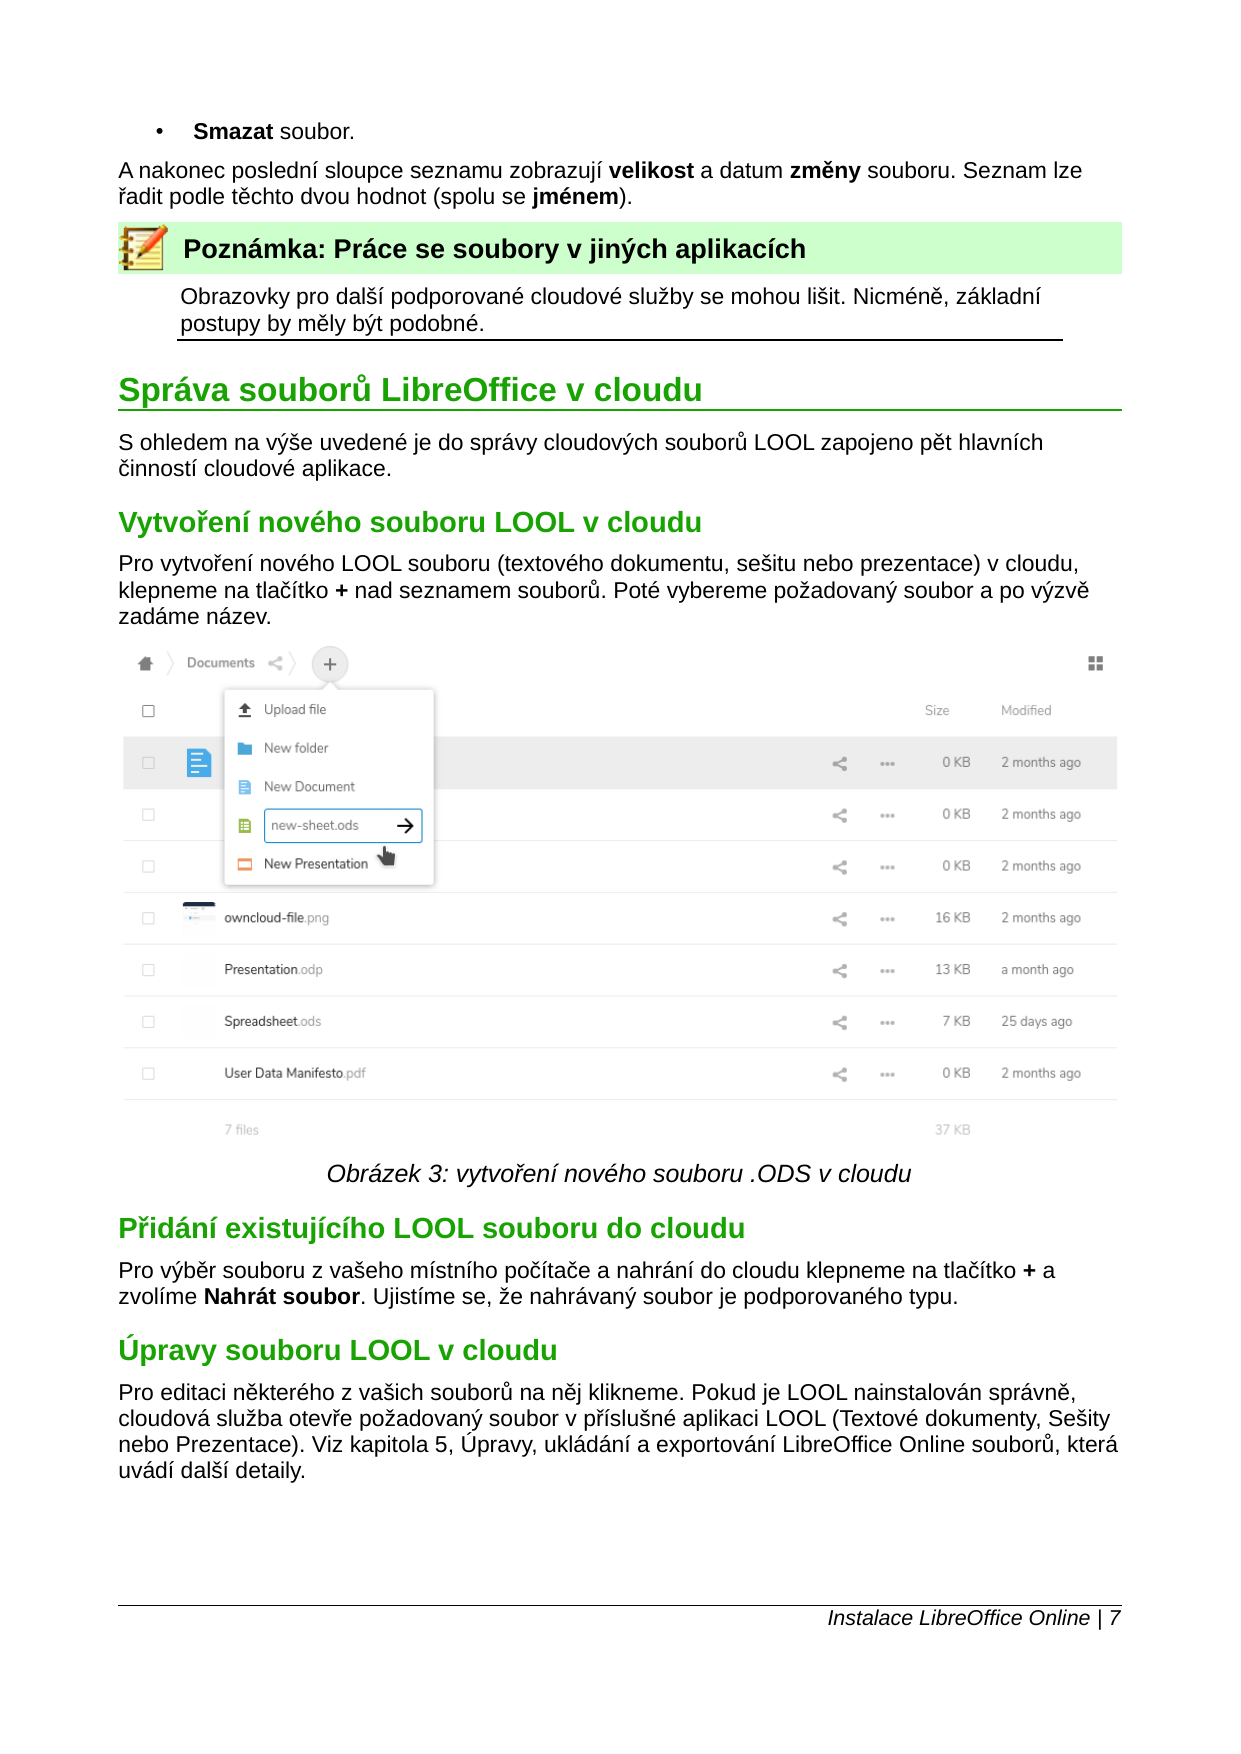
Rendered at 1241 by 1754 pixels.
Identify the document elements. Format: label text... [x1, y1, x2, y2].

text Pro vytvoření nového LOOL souboru (textového dokumentu, sešitu nebo prezentace) v cloudu, klepneme na tlačítko + nad seznamem souborů. Poté vybereme požadovaný soubor a po výzvě zadáme název. [118, 550, 1122, 629]
text Obrázek 3: vytvoření nového souboru .ODS v cloudu [118, 1159, 1122, 1188]
text Pro editaci některého z vašich souborů na něj klikneme. Pokud je LOOL nainstalován správně, cloudová služba otevře požadovaný soubor v příslušné aplikaci LOOL (Textové dokumenty, Sešity nebo Prezentace). Viz kapitola 5, Úpravy, ukládání a exportování LibreOffice Online souborů, která uvádí další detaily. [118, 1378, 1122, 1484]
subtitle Přidání existujícího LOOL souboru do cloudu [118, 1211, 1122, 1245]
subtitle Vytvoření nového souboru LOOL v cloudu [118, 505, 1122, 539]
list Smazat soubor. [156, 118, 1122, 144]
picture [119, 223, 170, 274]
text Obrazovky pro další podporované cloudové služby se mohou lišit. Nicméně, základní postupy by měly být podobné. [177, 280, 1063, 339]
subtitle Poznámka: Práce se soubory v jiných aplikacích [118, 222, 1122, 274]
text Pro výběr souboru z vašeho místního počítače a nahrání do cloudu klepneme na tlačítko + a zvolíme Nahrát soubor. Ujistíme se, že nahrávaný soubor je podporovaného typu. [118, 1257, 1122, 1309]
picture [123, 642, 1118, 1159]
text A nakonec poslední sloupce seznamu zobrazují velikost a datum změny souboru. Seznam lze řadit podle těchto dvou hodnot (spolu se jménem). [118, 157, 1122, 210]
subtitle Správa souborů LibreOffice v cloudu [118, 371, 1122, 409]
subtitle Úpravy souboru LOOL v cloudu [118, 1333, 1122, 1367]
text S ohledem na výše uvedené je do správy cloudových souborů LOOL zapojeno pět hlavních činností cloudové aplikace. [118, 429, 1122, 481]
